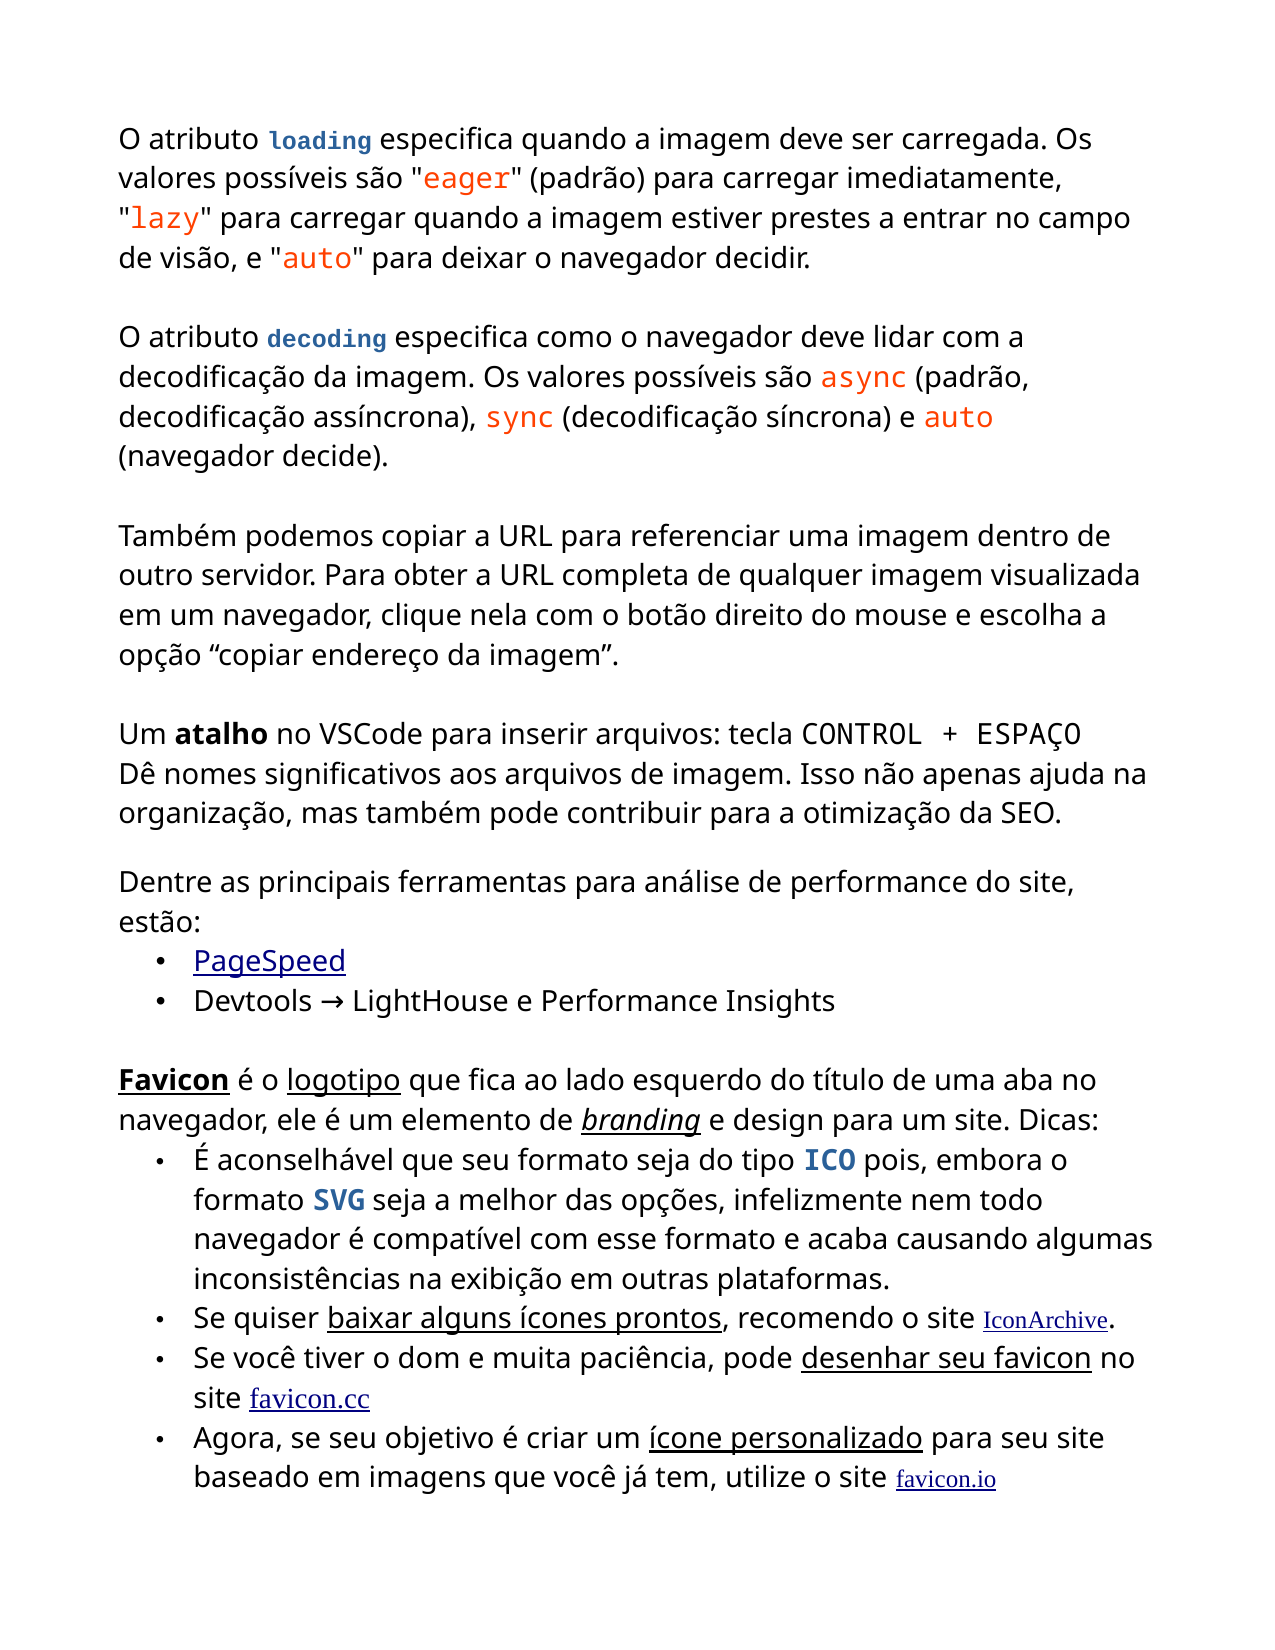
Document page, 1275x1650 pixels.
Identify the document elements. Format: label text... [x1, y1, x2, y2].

list É aconselhável que seu formato seja do tipo ICO pois, embora o formato SVG seja a melhor das opções, infelizmente nem todo navegador é compatível com esse formato e acaba causando algumas inconsistências na exibição em outras plataformas. [156, 1139, 1157, 1298]
text Dentre as principais ferramentas para análise de performance do site, estão: [118, 861, 1157, 941]
list Se quiser baixar alguns ícones prontos, recomendo o site IconArchive. [156, 1298, 1157, 1337]
text O atributo loading especifica quando a imagem deve ser carregada. Os valores possíveis são "eager" (padrão) para carregar imediatamente, "lazy" para carregar quando a imagem estiver prestes a entrar no campo de visão, e "auto" para deixar o navegador decidir. [118, 118, 1157, 277]
text Também podemos copiar a URL para referenciar uma imagem dentro de outro servidor. Para obter a URL completa de qualquer imagem visualizada em um navegador, clique nela com o botão direito do mouse e escolha a opção “copiar endereço da imagem”. [118, 515, 1157, 674]
text Dê nomes significativos aos arquivos de imagem. Isso não apenas ajuda na organização, mas também pode contribuir para a otimização da SEO. [118, 753, 1157, 832]
text O atributo decoding especifica como o navegador deve lidar com a decodificação da imagem. Os valores possíveis são async (padrão, decodificação assíncrona), sync (decodificação síncrona) e auto (navegador decide). [118, 317, 1157, 475]
list PageSpeed [156, 941, 1157, 980]
list Devtools → LightHouse e Performance Insights [156, 980, 1157, 1020]
list Agora, se seu objetivo é criar um ícone personalizado para seu site baseado em imagens que você já tem, utilize o site favicon.io [156, 1417, 1157, 1496]
list Se você tiver o dom e muita paciência, pode desenhar seu favicon no site favicon.cc [156, 1337, 1157, 1417]
text Favicon é o logotipo que fica ao lado esquerdo do título de uma aba no navegador, ele é um elemento de branding e design para um site. Dicas: [118, 1060, 1157, 1139]
text Um atalho no VSCode para inserir arquivos: tecla CONTROL + ESPAÇO [118, 713, 1157, 753]
